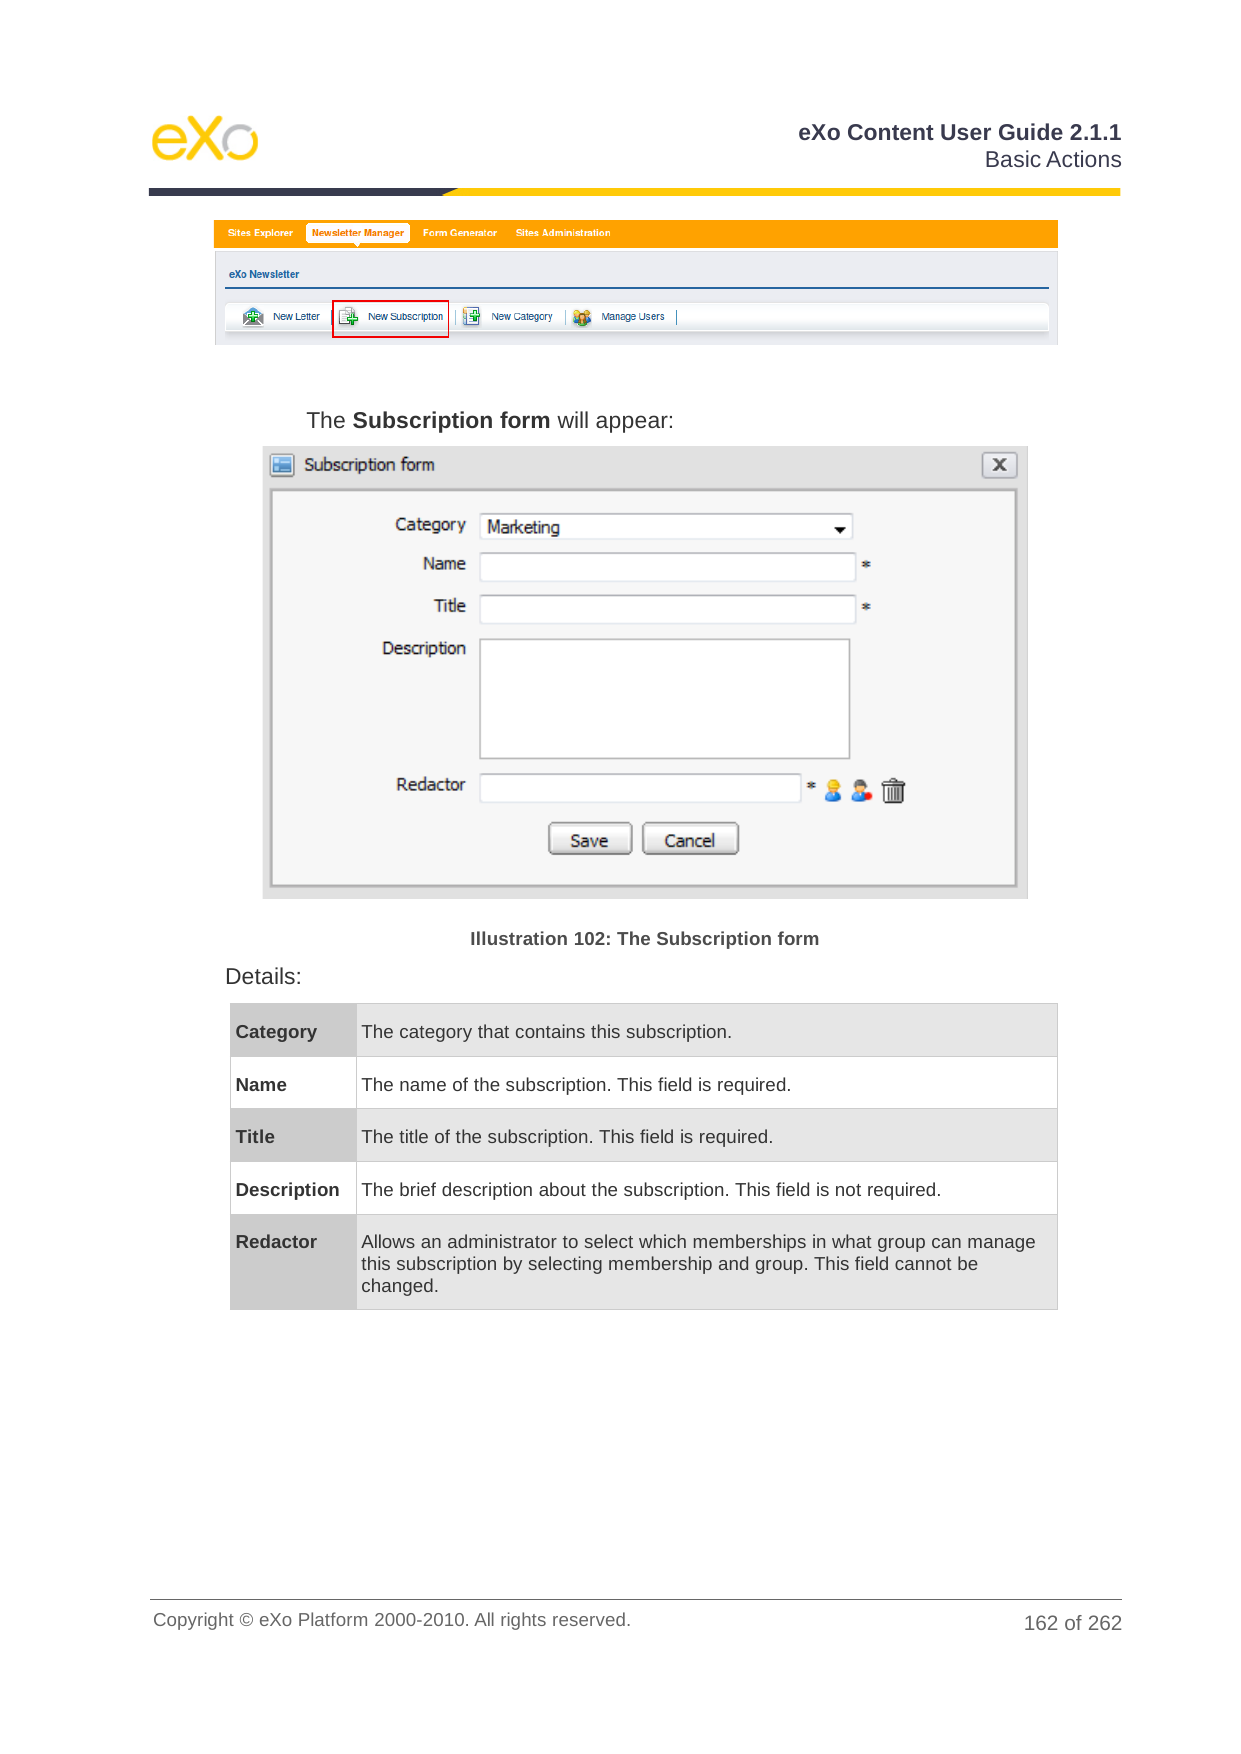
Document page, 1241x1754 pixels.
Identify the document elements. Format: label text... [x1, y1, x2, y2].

table_header The category that contains this subscription. [357, 1004, 1057, 1056]
picture [152, 115, 259, 161]
table_cell Redactor [231, 1215, 356, 1309]
table_cell Title [231, 1109, 356, 1161]
picture [148, 188, 1121, 196]
table_cell Description [231, 1162, 356, 1213]
list Details: [187, 925, 1122, 989]
table_cell Allows an administrator to select which memberships in what group can manage this subscription by selecting membership and group. This field cannot be changed. [357, 1215, 1057, 1309]
table_cell The brief description about the subscription. This field is not required. [357, 1162, 1057, 1213]
table_cell The title of the subscription. This field is required. [357, 1109, 1057, 1161]
list The Subscription form will appear: [262, 406, 1122, 433]
picture [262, 446, 1028, 899]
table_cell The name of the subscription. This field is required. [357, 1057, 1057, 1108]
table_cell Name [231, 1057, 356, 1108]
table_header Category [231, 1004, 356, 1056]
picture [213, 220, 1058, 345]
list Illustration 104: The Subscription form [232, 925, 1058, 949]
